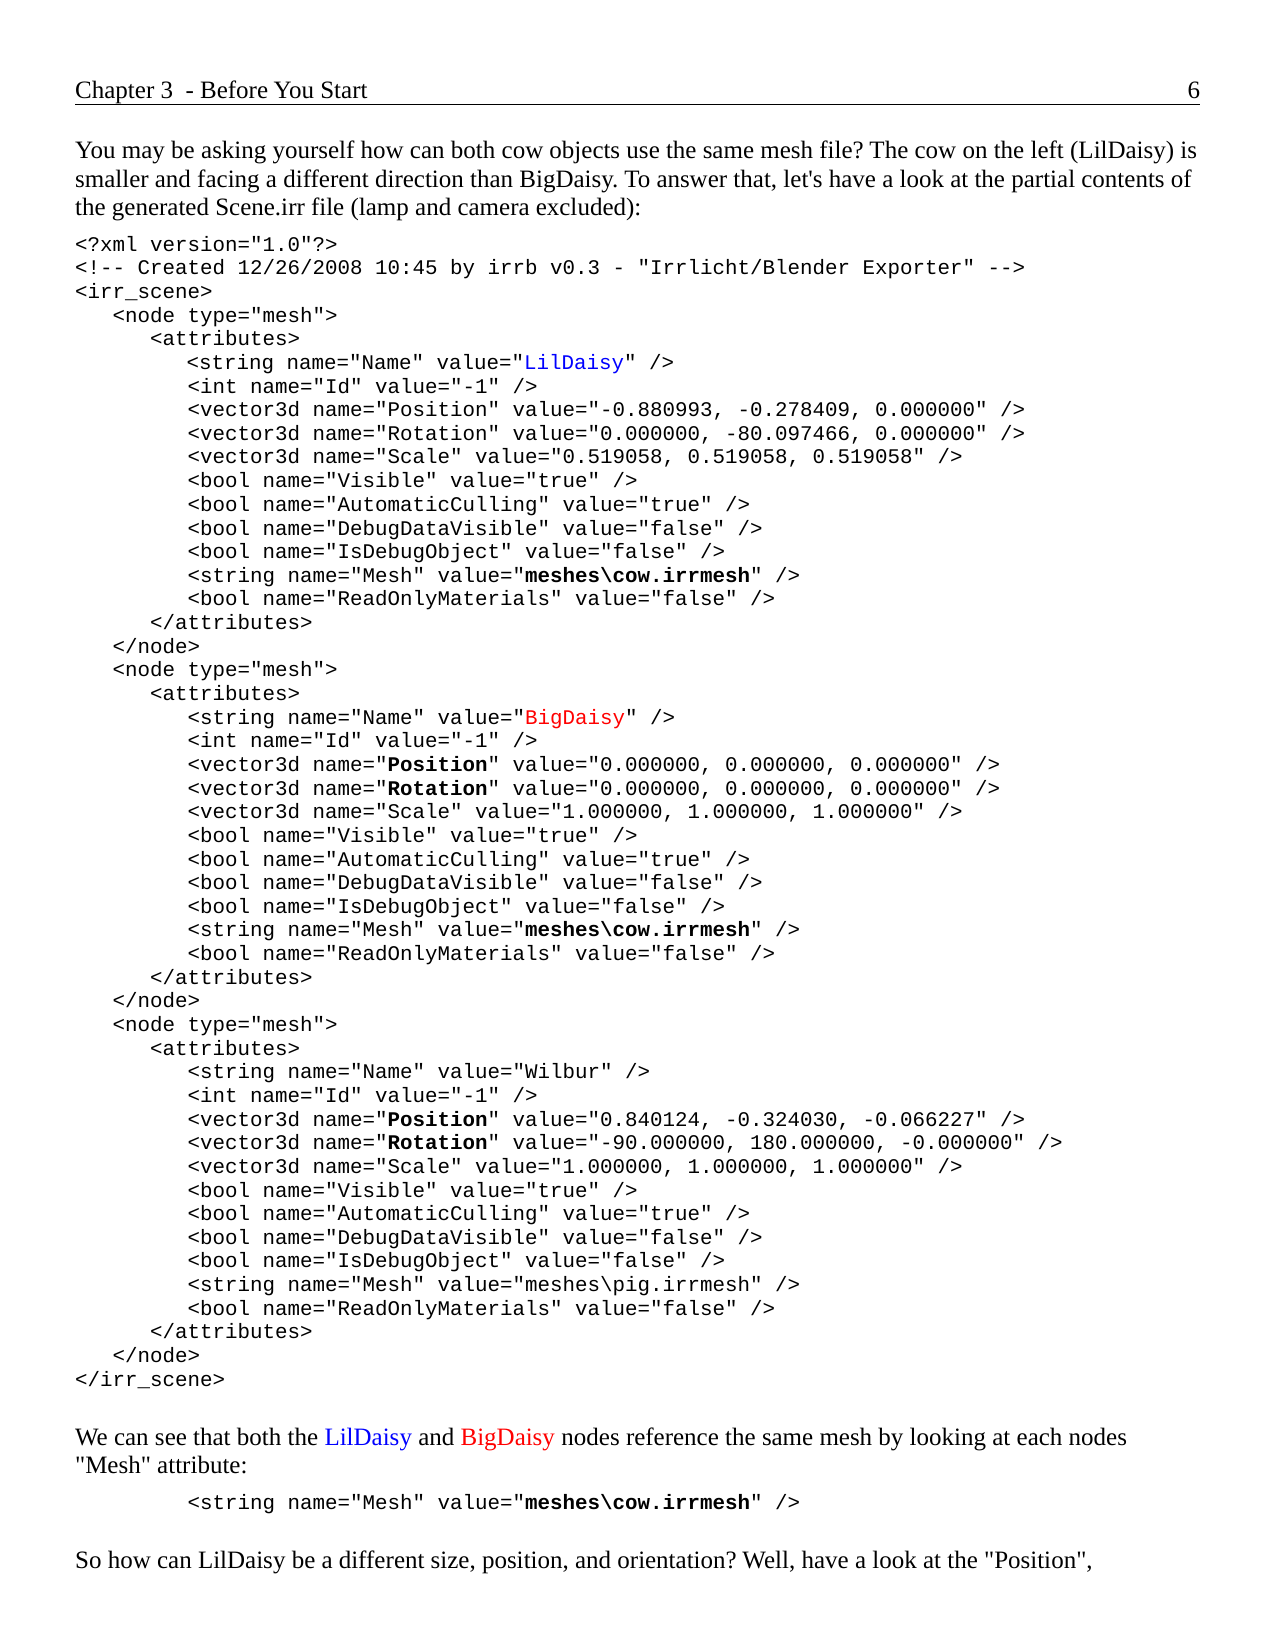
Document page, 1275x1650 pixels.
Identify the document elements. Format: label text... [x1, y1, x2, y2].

text You may be asking yourself how can both cow objects use the same mesh file? The cow on the left (LilDaisy) is smaller and facing a different direction than BigDaisy. To answer that, let's have a look at the partial contents of the generated Scene.irr file (lamp and camera excluded): [75, 135, 1200, 221]
text <string name="Mesh" value="meshes\cow.irrmesh" /> [75, 919, 1200, 943]
text <bool name="AutomaticCulling" value="true" /> [75, 494, 1200, 517]
text </attributes> [75, 612, 1200, 636]
text </attributes> [75, 1321, 1200, 1345]
text <bool name="IsDebugObject" value="false" /> [75, 1251, 1200, 1274]
text </node> [75, 990, 1200, 1014]
text <vector3d name="Position" value="0.840124, -0.324030, -0.066227" /> [75, 1109, 1200, 1132]
text <bool name="DebugDataVisible" value="false" /> [75, 872, 1200, 896]
text <bool name="ReadOnlyMaterials" value="false" /> [75, 1298, 1200, 1321]
text <string name="Mesh" value="meshes\cow.irrmesh" /> [75, 1492, 1200, 1516]
text <bool name="Visible" value="true" /> [75, 470, 1200, 494]
text <bool name="ReadOnlyMaterials" value="false" /> [75, 588, 1200, 612]
text <attributes> [75, 328, 1200, 352]
text </node> [75, 1345, 1200, 1369]
text <string name="Name" value="BigDaisy" /> [75, 707, 1200, 730]
text <int name="Id" value="-1" /> [75, 730, 1200, 754]
text <?xml version="1.0"?> [75, 234, 1200, 257]
text <vector3d name="Scale" value="1.000000, 1.000000, 1.000000" /> [75, 1156, 1200, 1179]
text <vector3d name="Rotation" value="0.000000, -80.097466, 0.000000" /> [75, 423, 1200, 447]
text So how can LilDaisy be a different size, position, and orientation? Well, have a look at the "Position", [75, 1545, 1200, 1574]
text <bool name="Visible" value="true" /> [75, 1179, 1200, 1203]
text <bool name="AutomaticCulling" value="true" /> [75, 848, 1200, 872]
text <string name="Mesh" value="meshes\cow.irrmesh" /> [75, 565, 1200, 588]
text <node type="mesh"> [75, 1014, 1200, 1038]
text <attributes> [75, 1038, 1200, 1061]
text <bool name="IsDebugObject" value="false" /> [75, 896, 1200, 919]
text <string name="Mesh" value="meshes\pig.irrmesh" /> [75, 1274, 1200, 1298]
text <bool name="DebugDataVisible" value="false" /> [75, 517, 1200, 541]
text <bool name="IsDebugObject" value="false" /> [75, 541, 1200, 565]
text <bool name="DebugDataVisible" value="false" /> [75, 1227, 1200, 1251]
text <vector3d name="Position" value="-0.880993, -0.278409, 0.000000" /> [75, 399, 1200, 423]
text <vector3d name="Position" value="0.000000, 0.000000, 0.000000" /> [75, 754, 1200, 778]
text <node type="mesh"> [75, 659, 1200, 683]
text <bool name="Visible" value="true" /> [75, 825, 1200, 848]
text <vector3d name="Scale" value="0.519058, 0.519058, 0.519058" /> [75, 447, 1200, 470]
text <string name="Name" value="LilDaisy" /> [75, 352, 1200, 376]
text </irr_scene> [75, 1369, 1200, 1392]
text <vector3d name="Rotation" value="-90.000000, 180.000000, -0.000000" /> [75, 1132, 1200, 1156]
text <int name="Id" value="-1" /> [75, 1085, 1200, 1109]
text </node> [75, 636, 1200, 659]
text <vector3d name="Rotation" value="0.000000, 0.000000, 0.000000" /> [75, 778, 1200, 801]
text <!-- Created 12/26/2008 10:45 by irrb v0.3 - "Irrlicht/Blender Exporter" --> [75, 257, 1200, 281]
text <vector3d name="Scale" value="1.000000, 1.000000, 1.000000" /> [75, 801, 1200, 825]
text We can see that both the LilDaisy and BigDaisy nodes reference the same mesh by looking at each nodes "Mesh" attribute: [75, 1422, 1200, 1479]
text <bool name="ReadOnlyMaterials" value="false" /> [75, 943, 1200, 967]
text <string name="Name" value="Wilbur" /> [75, 1061, 1200, 1085]
text <int name="Id" value="-1" /> [75, 376, 1200, 399]
text </attributes> [75, 967, 1200, 990]
text <bool name="AutomaticCulling" value="true" /> [75, 1203, 1200, 1227]
text <node type="mesh"> [75, 305, 1200, 328]
text <attributes> [75, 683, 1200, 707]
text <irr_scene> [75, 281, 1200, 305]
